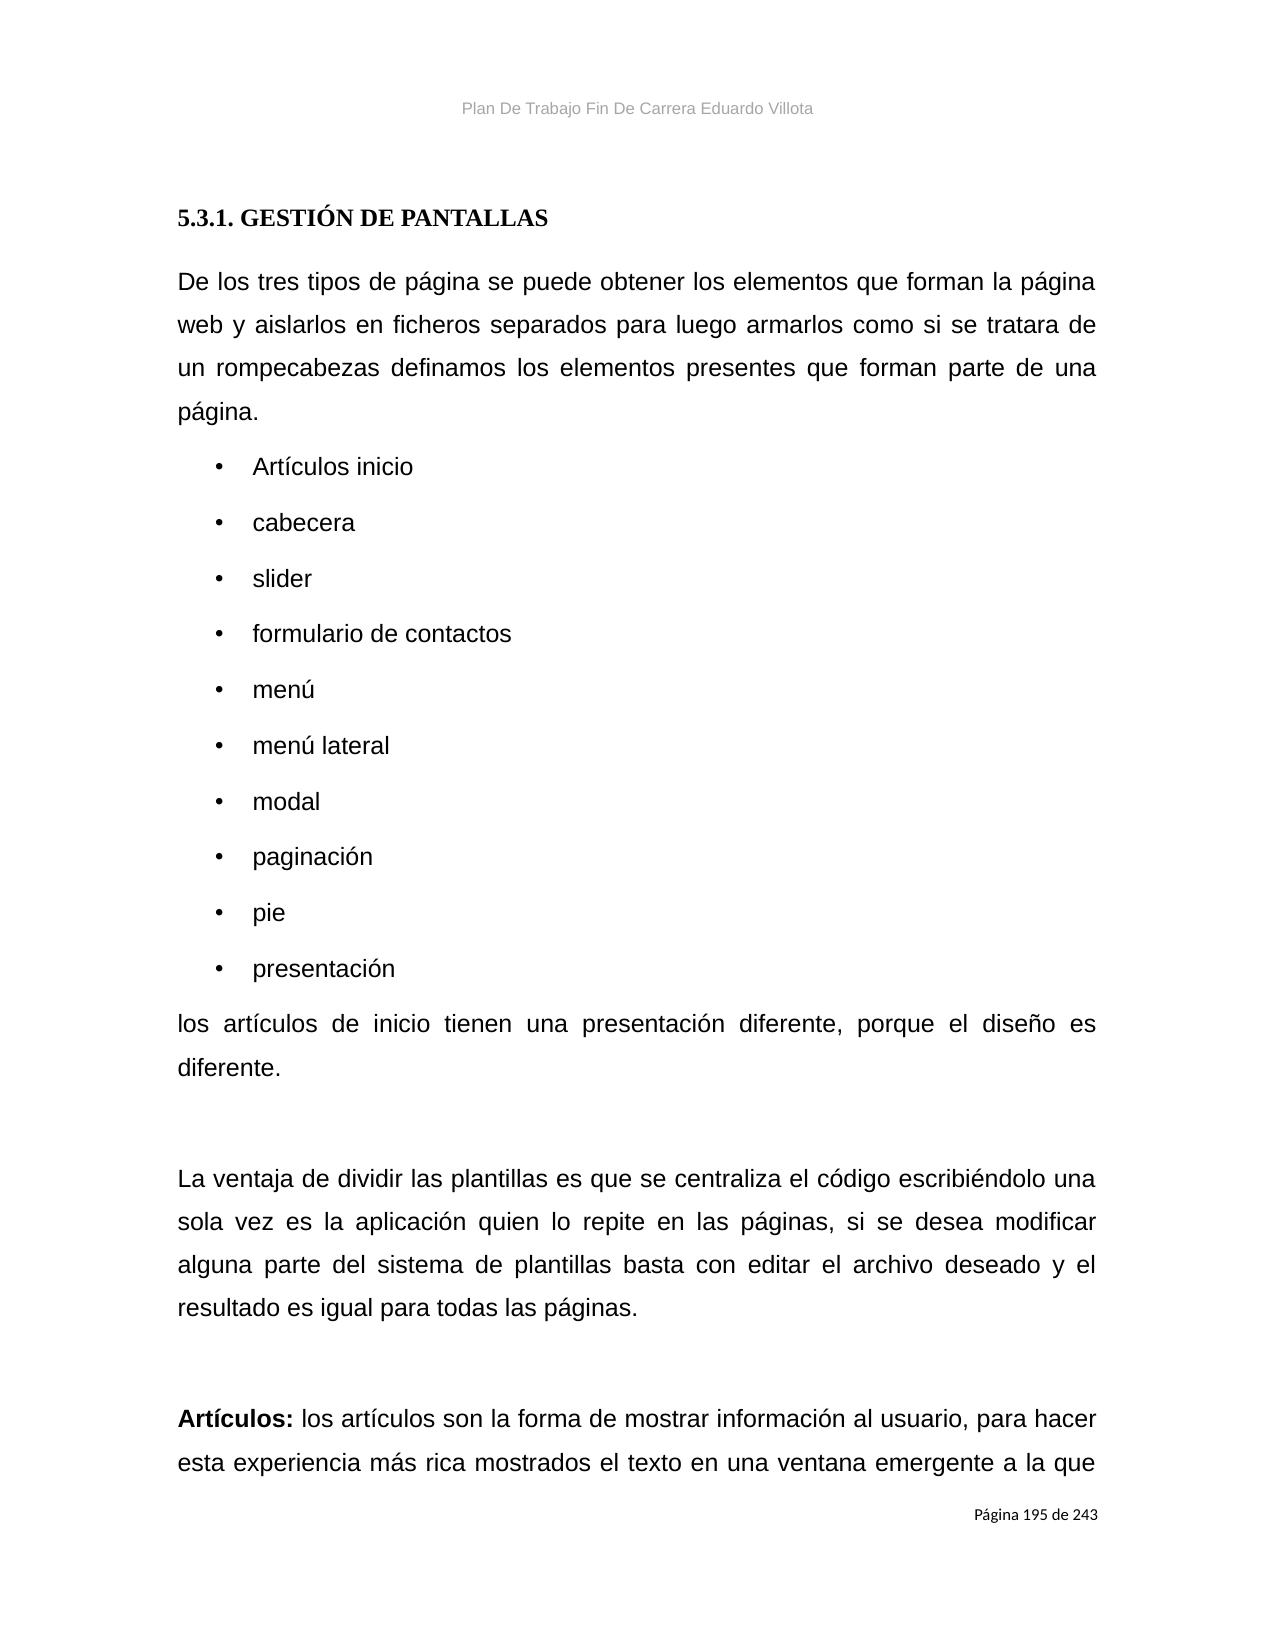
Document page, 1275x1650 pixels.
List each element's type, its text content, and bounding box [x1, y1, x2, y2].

text Artículos: los artículos son la forma de mostrar información al usuario, para hacer esta experiencia más rica mostrados el texto en una ventana emergente a la que [177, 1404, 1098, 1476]
text los artículos de inicio tienen una presentación diferente, porque el diseño es diferente. [177, 1009, 1098, 1081]
list menú lateral [215, 731, 1098, 760]
list slider [215, 564, 1098, 592]
list menú [215, 675, 1098, 704]
list modal [215, 787, 1098, 815]
text La ventaja de dividir las plantillas es que se centraliza el código escribiéndolo una sola vez es la aplicación quien lo repite en las páginas, si se desea modificar alguna parte del sistema de plantillas basta con editar el archivo deseado y el resultado es igual para todas las páginas. [177, 1164, 1098, 1322]
list Artículos inicio [215, 452, 1098, 481]
list pie [215, 898, 1098, 927]
text De los tres tipos de página se puede obtener los elementos que forman la página web y aislarlos en ficheros separados para luego armarlos como si se tratara de un rompecabezas definamos los elementos presentes que forman parte de una página. [177, 267, 1098, 425]
list cabecera [215, 508, 1098, 537]
list paginación [215, 842, 1098, 871]
text 5.3.1. GESTIÓN DE PANTALLAS [177, 203, 1098, 232]
list formulario de contactos [215, 619, 1098, 648]
list presentación [215, 954, 1098, 983]
